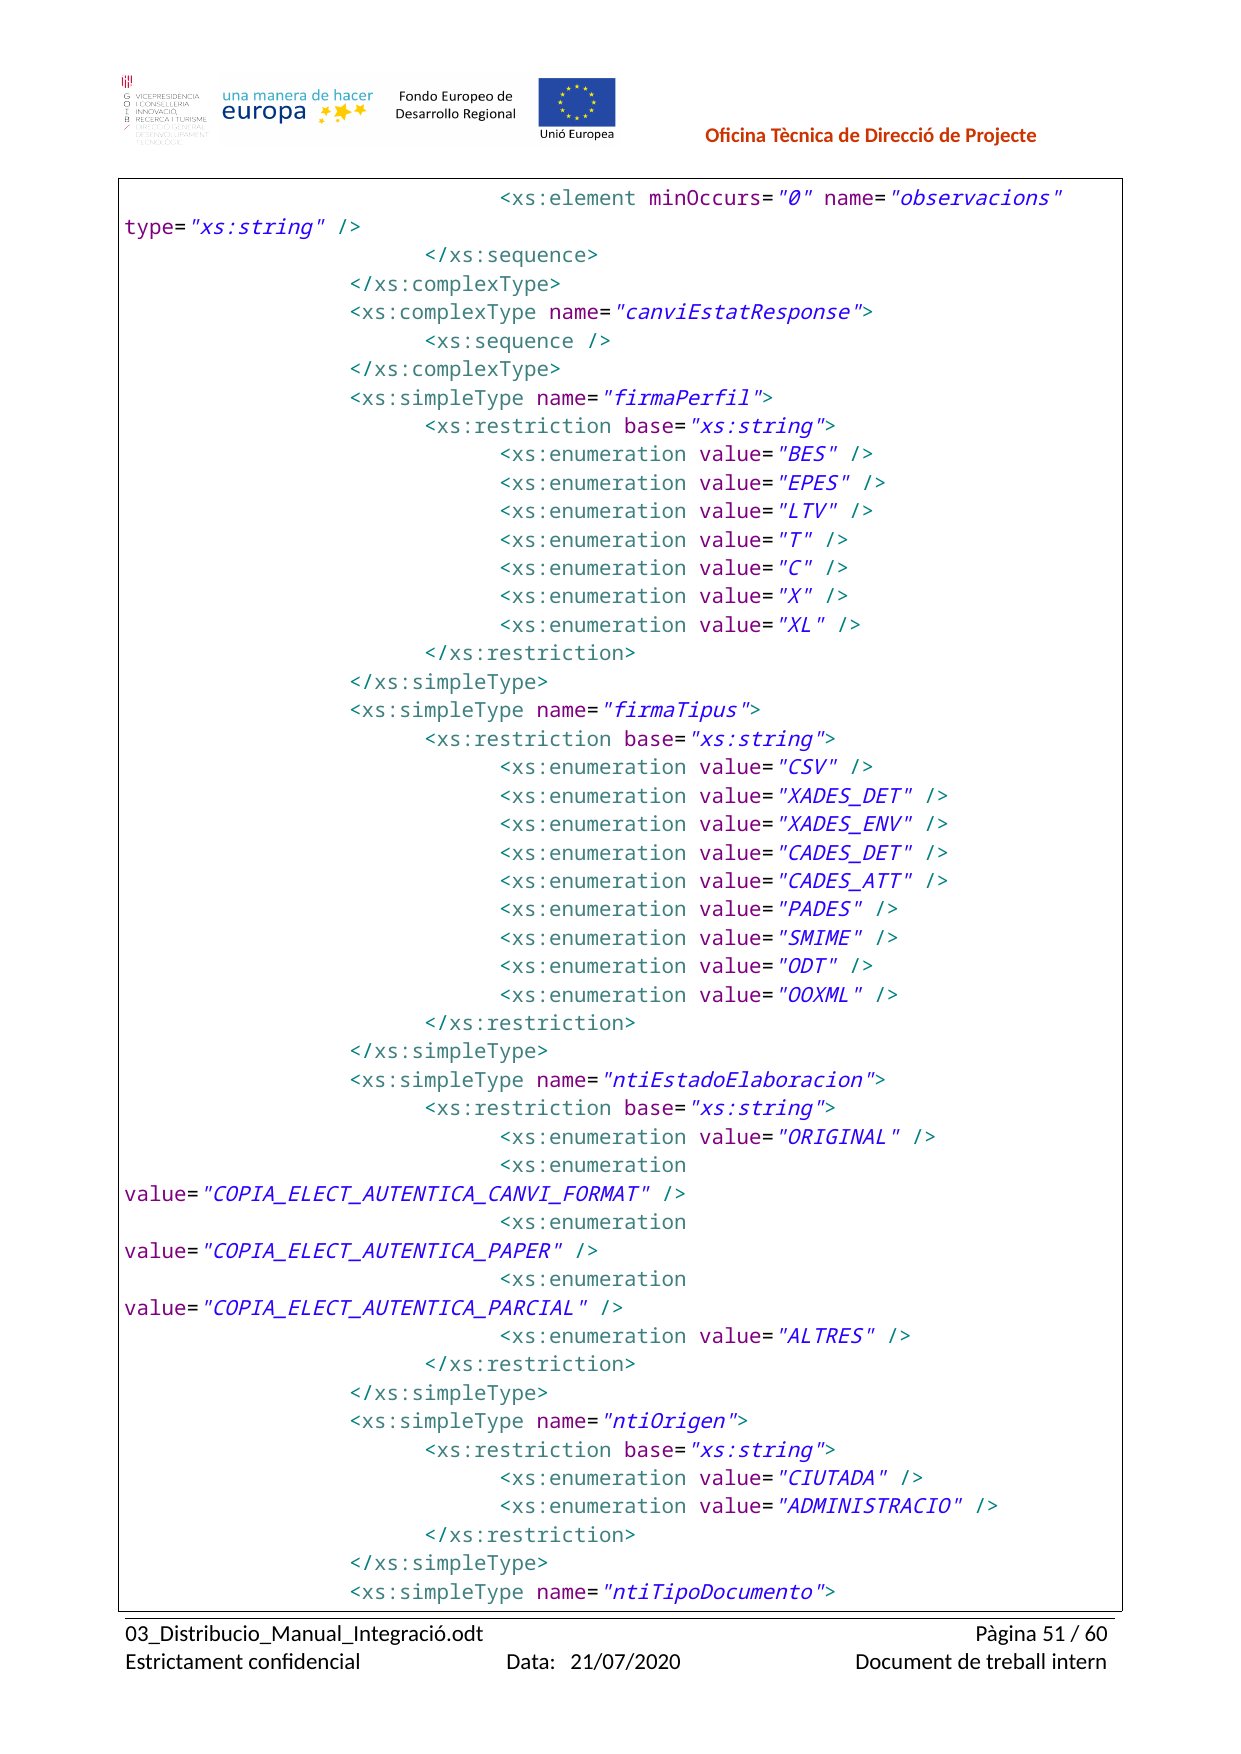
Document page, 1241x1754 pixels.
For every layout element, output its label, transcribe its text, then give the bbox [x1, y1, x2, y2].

table_header <xs:element minOccurs="0" name="observacions" type="xs:string" /> </xs:sequence> </xs:complexType> <xs:complexType name="canviEstatResponse"> <xs:sequence /> </xs:complexType> <xs:simpleType name="firmaPerfil"> <xs:restriction base="xs:string"> <xs:enumeration value="BES" /> <xs:enumeration value="EPES" /> <xs:enumeration value="LTV" /> <xs:enumeration value="T" /> <xs:enumeration value="C" /> <xs:enumeration value="X" /> <xs:enumeration value="XL" /> </xs:restriction> </xs:simpleType> <xs:simpleType name="firmaTipus"> <xs:restriction base="xs:string"> <xs:enumeration value="CSV" /> <xs:enumeration value="XADES_DET" /> <xs:enumeration value="XADES_ENV" /> <xs:enumeration value="CADES_DET" /> <xs:enumeration value="CADES_ATT" /> <xs:enumeration value="PADES" /> <xs:enumeration value="SMIME" /> <xs:enumeration value="ODT" /> <xs:enumeration value="OOXML" /> </xs:restriction> </xs:simpleType> <xs:simpleType name="ntiEstadoElaboracion"> <xs:restriction base="xs:string"> <xs:enumeration value="ORIGINAL" /> <xs:enumeration value="COPIA_ELECT_AUTENTICA_CANVI_FORMAT" /> <xs:enumeration value="COPIA_ELECT_AUTENTICA_PAPER" /> <xs:enumeration value="COPIA_ELECT_AUTENTICA_PARCIAL" /> <xs:enumeration value="ALTRES" /> </xs:restriction> </xs:simpleType> <xs:simpleType name="ntiOrigen"> <xs:restriction base="xs:string"> <xs:enumeration value="CIUTADA" /> <xs:enumeration value="ADMINISTRACIO" /> </xs:restriction> </xs:simpleType> <xs:simpleType name="ntiTipoDocumento"> [119, 179, 1122, 1611]
picture [219, 73, 621, 147]
picture [118, 73, 213, 147]
